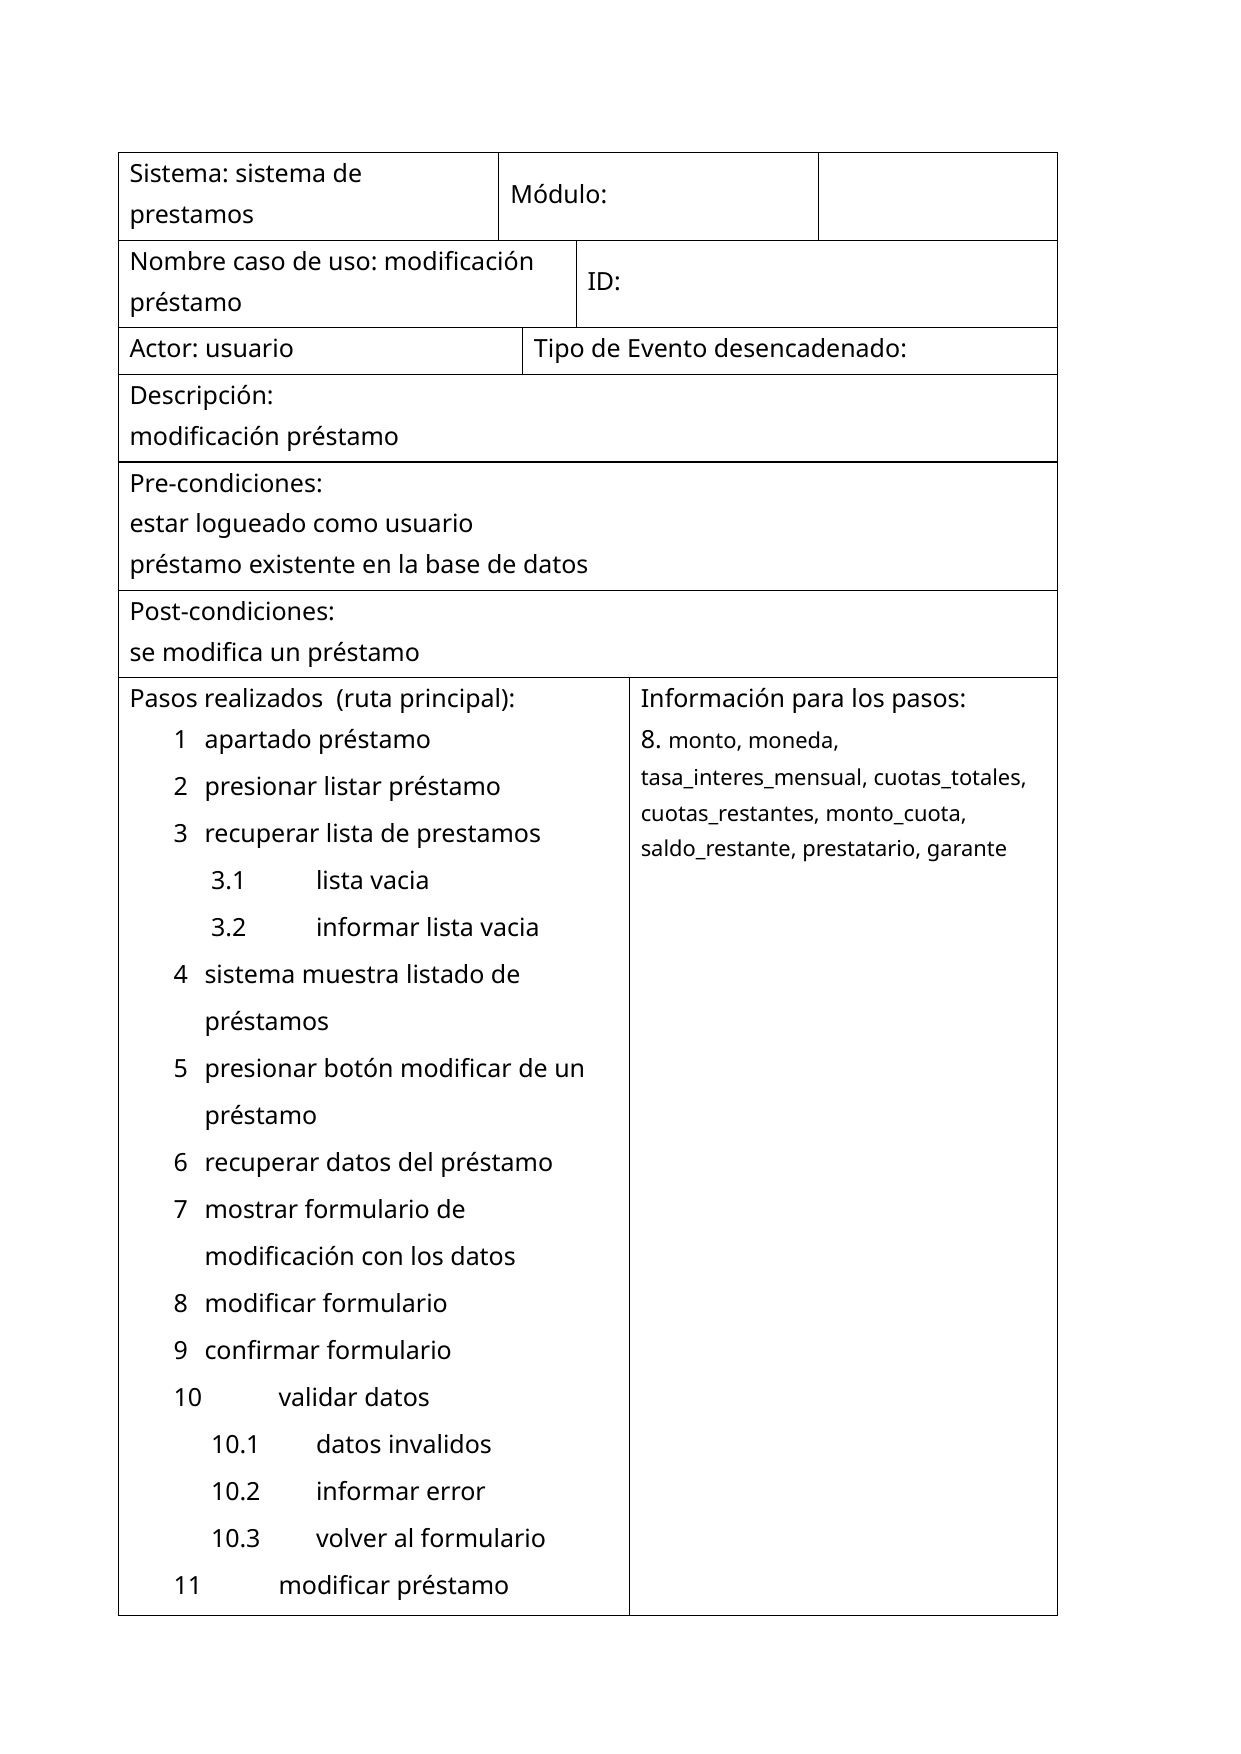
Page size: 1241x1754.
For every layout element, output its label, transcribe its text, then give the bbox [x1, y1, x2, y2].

table_cell Actor: usuario [119, 328, 522, 374]
table_cell Pre-condiciones: estar logueado como usuario préstamo existente en la base de datos [119, 463, 1057, 590]
table_header Sistema: sistema de prestamos [119, 153, 498, 240]
table_cell Tipo de Evento desencadenado: [523, 328, 1057, 374]
table_cell Nombre caso de uso: modificación préstamo [119, 241, 576, 327]
table_cell Descripción: modificación préstamo [119, 375, 1057, 461]
table_cell ID: [577, 241, 1057, 327]
table_header Módulo: [499, 153, 818, 240]
table_cell Información para los pasos: 8. monto, moneda, tasa_interes_mensual, cuotas_totales, cuotas_restantes, monto_cuota, saldo_restante, prestatario, garante [630, 678, 1057, 1615]
table_cell Post-condiciones: se modifica un préstamo [119, 591, 1057, 677]
table_header [819, 153, 1057, 240]
table_cell Pasos realizados (ruta principal): apartado préstamo presionar listar préstamo recuperar lista de prestamos lista vacia informar lista vacia sistema muestra listado de préstamos presionar botón modificar de un préstamo recuperar datos del préstamo mostrar formulario de modificación con los datos modificar formulario confirmar formulario validar datos datos invalidos informar error volver al formulario modificar préstamo [119, 678, 629, 1615]
